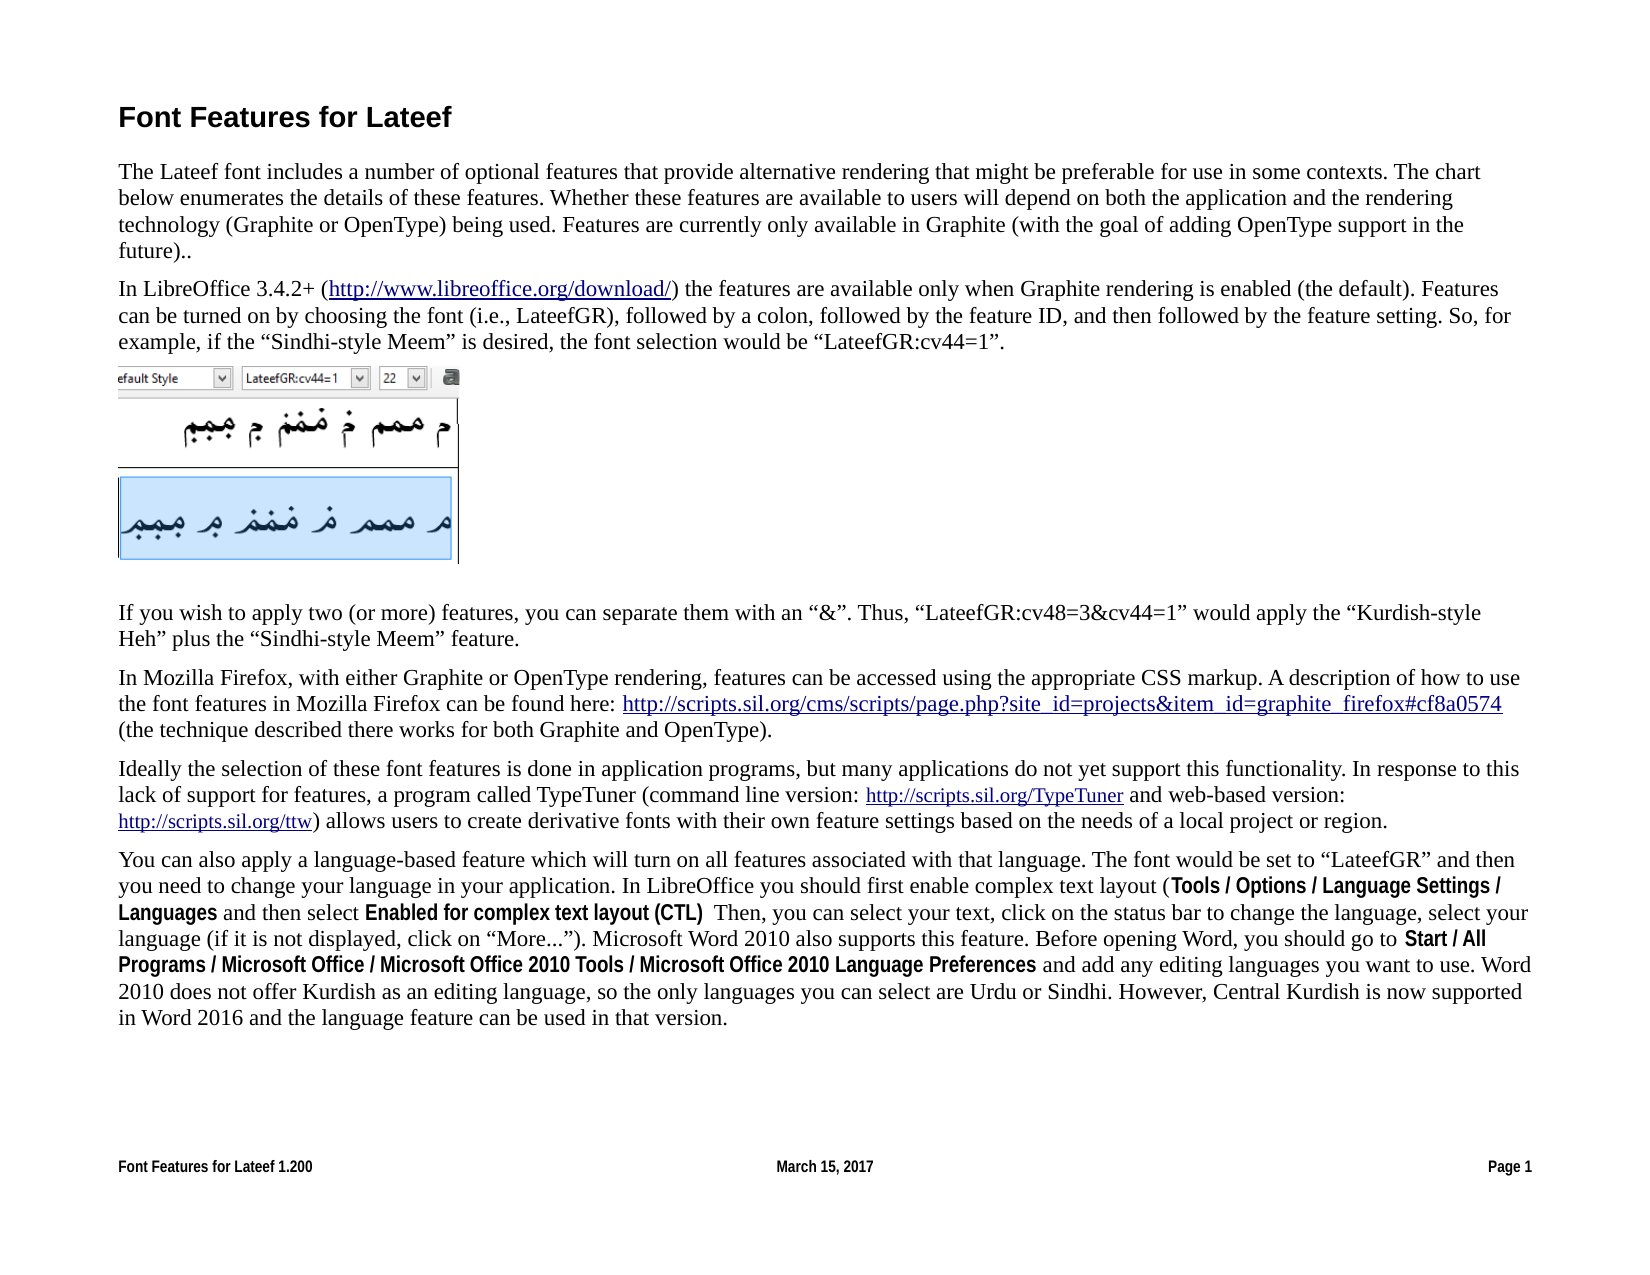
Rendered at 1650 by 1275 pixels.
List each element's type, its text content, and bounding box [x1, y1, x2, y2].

text Ideally the selection of these font features is done in application programs, but many applications do not yet support this functionality. In response to this lack of support for features, a program called TypeTuner (command line version: http://scripts.sil.org/TypeTuner and web-based version: http://scripts.sil.org/ttw) allows users to create derivative fonts with their own feature settings based on the needs of a local project or region. [118, 754, 1532, 834]
picture [118, 366, 460, 564]
text The Lateef font includes a number of optional features that provide alternative rendering that might be preferable for use in some contexts. The chart below enumerates the details of these features. Whether these features are available to users will depend on both the application and the rendering technology (Graphite or OpenType) being used. Features are currently only available in Graphite (with the goal of adding OpenType support in the future).. [118, 158, 1532, 263]
text If you wish to apply two (or more) features, you can separate them with an “&”. Thus, “LateefGR:cv48=3&cv44=1” would apply the “Kurdish-style Heh” plus the “Sindhi-style Meem” feature. [118, 599, 1532, 652]
text In LibreOffice 3.4.2+ (http://www.libreoffice.org/download/) the features are available only when Graphite rendering is enabled (the default). Features can be turned on by choosing the font (i.e., LateefGR), followed by a colon, followed by the feature ID, and then followed by the feature setting. So, for example, if the “Sindhi-style Meem” is desired, the font selection would be “LateefGR:cv44=1”. [118, 275, 1532, 354]
subtitle Font Features for Lateef [118, 100, 1532, 133]
text You can also apply a language-based feature which will turn on all features associated with that language. The font would be set to “LateefGR” and then you need to change your language in your application. In LibreOffice you should first enable complex text layout (Tools / Options / Language Settings / Languages and then select Enabled for complex text layout (CTL) Then, you can select your text, click on the status bar to change the language, select your language (if it is not displayed, click on “More...”). Microsoft Word 2010 also supports this feature. Before opening Word, you should go to Start / All Programs / Microsoft Office / Microsoft Office 2010 Tools / Microsoft Office 2010 Language Preferences and add any editing languages you want to use. Word 2010 does not offer Kurdish as an editing language, so the only languages you can select are Urdu or Sindhi. However, Central Kurdish is now supported in Word 2016 and the language feature can be used in that version. [118, 846, 1532, 1031]
text In Mozilla Firefox, with either Graphite or OpenType rendering, features can be accessed using the appropriate CSS markup. A description of how to use the font features in Mozilla Firefox can be found here: http://scripts.sil.org/cms/scripts/page.php?site_id=projects&item_id=graphite_firefox#cf8a0574 (the technique described there works for both Graphite and OpenType). [118, 663, 1532, 743]
